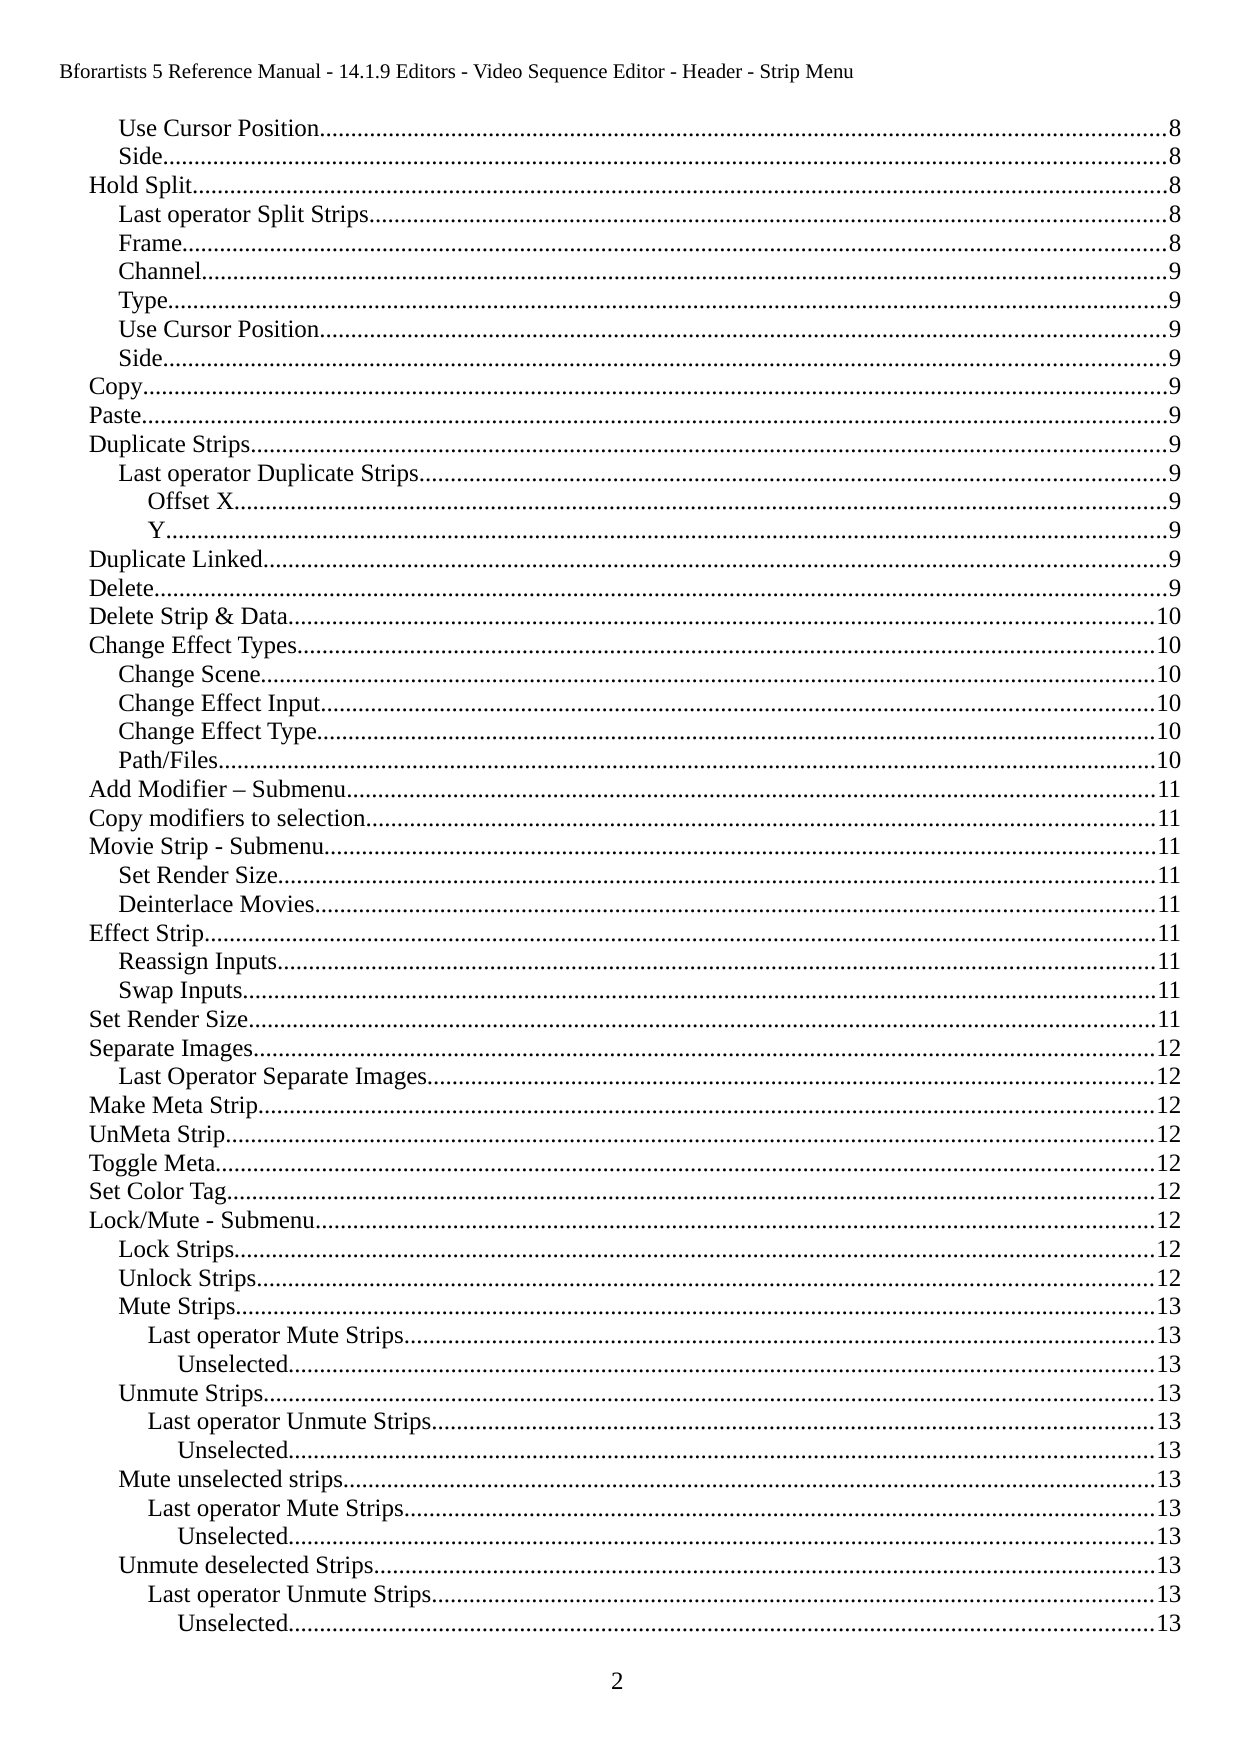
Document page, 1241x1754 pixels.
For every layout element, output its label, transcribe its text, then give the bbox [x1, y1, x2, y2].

text Frame 8 [118, 228, 1181, 256]
text Unmute deselected Strips 13 [118, 1550, 1181, 1579]
text Last operator Duplicate Strips 9 [118, 458, 1181, 486]
text Effect Strip 11 [88, 918, 1181, 946]
text Unmute Strips 13 [118, 1378, 1181, 1406]
text UnMeta Strip 12 [88, 1119, 1181, 1148]
text Last operator Split Strips 8 [118, 199, 1181, 228]
text Last operator Mute Strips 13 [147, 1493, 1181, 1521]
text Unlock Strips 12 [118, 1263, 1181, 1291]
text Set Color Tag 12 [88, 1176, 1181, 1205]
text Change Effect Types 10 [88, 630, 1181, 659]
text Y 9 [147, 515, 1181, 544]
text Last operator Mute Strips 13 [147, 1320, 1181, 1349]
text Side 8 [118, 141, 1181, 170]
text Duplicate Strips 9 [88, 429, 1181, 458]
text Channel 9 [118, 256, 1181, 285]
text Set Render Size 11 [118, 860, 1181, 889]
text Use Cursor Position 9 [118, 314, 1181, 343]
text Delete Strip & Data 10 [88, 601, 1181, 630]
text Path/Files 10 [118, 745, 1181, 774]
text Paste 9 [88, 400, 1181, 429]
text Mute unselected strips 13 [118, 1464, 1181, 1493]
text Make Meta Strip 12 [88, 1090, 1181, 1119]
text Unselected 13 [177, 1435, 1181, 1464]
text Offset X 9 [147, 486, 1181, 515]
text Type 9 [118, 285, 1181, 314]
text Copy modifiers to selection 11 [88, 803, 1181, 831]
text Mute Strips 13 [118, 1291, 1181, 1320]
text Deinterlace Movies 11 [118, 889, 1181, 918]
text Change Effect Type 10 [118, 716, 1181, 745]
text Use Cursor Position 8 [118, 113, 1181, 141]
text Toggle Meta 12 [88, 1148, 1181, 1176]
text Duplicate Linked 9 [88, 544, 1181, 573]
text Change Scene 10 [118, 659, 1181, 688]
text Hold Split 8 [88, 170, 1181, 199]
text Set Render Size 11 [88, 1004, 1181, 1033]
text Unselected 13 [177, 1608, 1181, 1636]
text Lock/Mute - Submenu 12 [88, 1205, 1181, 1234]
text Unselected 13 [177, 1349, 1181, 1378]
text Unselected 13 [177, 1521, 1181, 1550]
text Delete 9 [88, 573, 1181, 601]
text Movie Strip - Submenu 11 [88, 831, 1181, 860]
text Reassign Inputs 11 [118, 946, 1181, 975]
text Side 9 [118, 343, 1181, 371]
text Last operator Unmute Strips 13 [147, 1406, 1181, 1435]
text Lock Strips 12 [118, 1234, 1181, 1263]
text Swap Inputs 11 [118, 975, 1181, 1004]
text Add Modifier – Submenu 11 [88, 774, 1181, 803]
text Last Operator Separate Images 12 [118, 1061, 1181, 1090]
text Copy 9 [88, 371, 1181, 400]
text Last operator Unmute Strips 13 [147, 1579, 1181, 1608]
text Separate Images 12 [88, 1033, 1181, 1061]
text Change Effect Input 10 [118, 688, 1181, 716]
